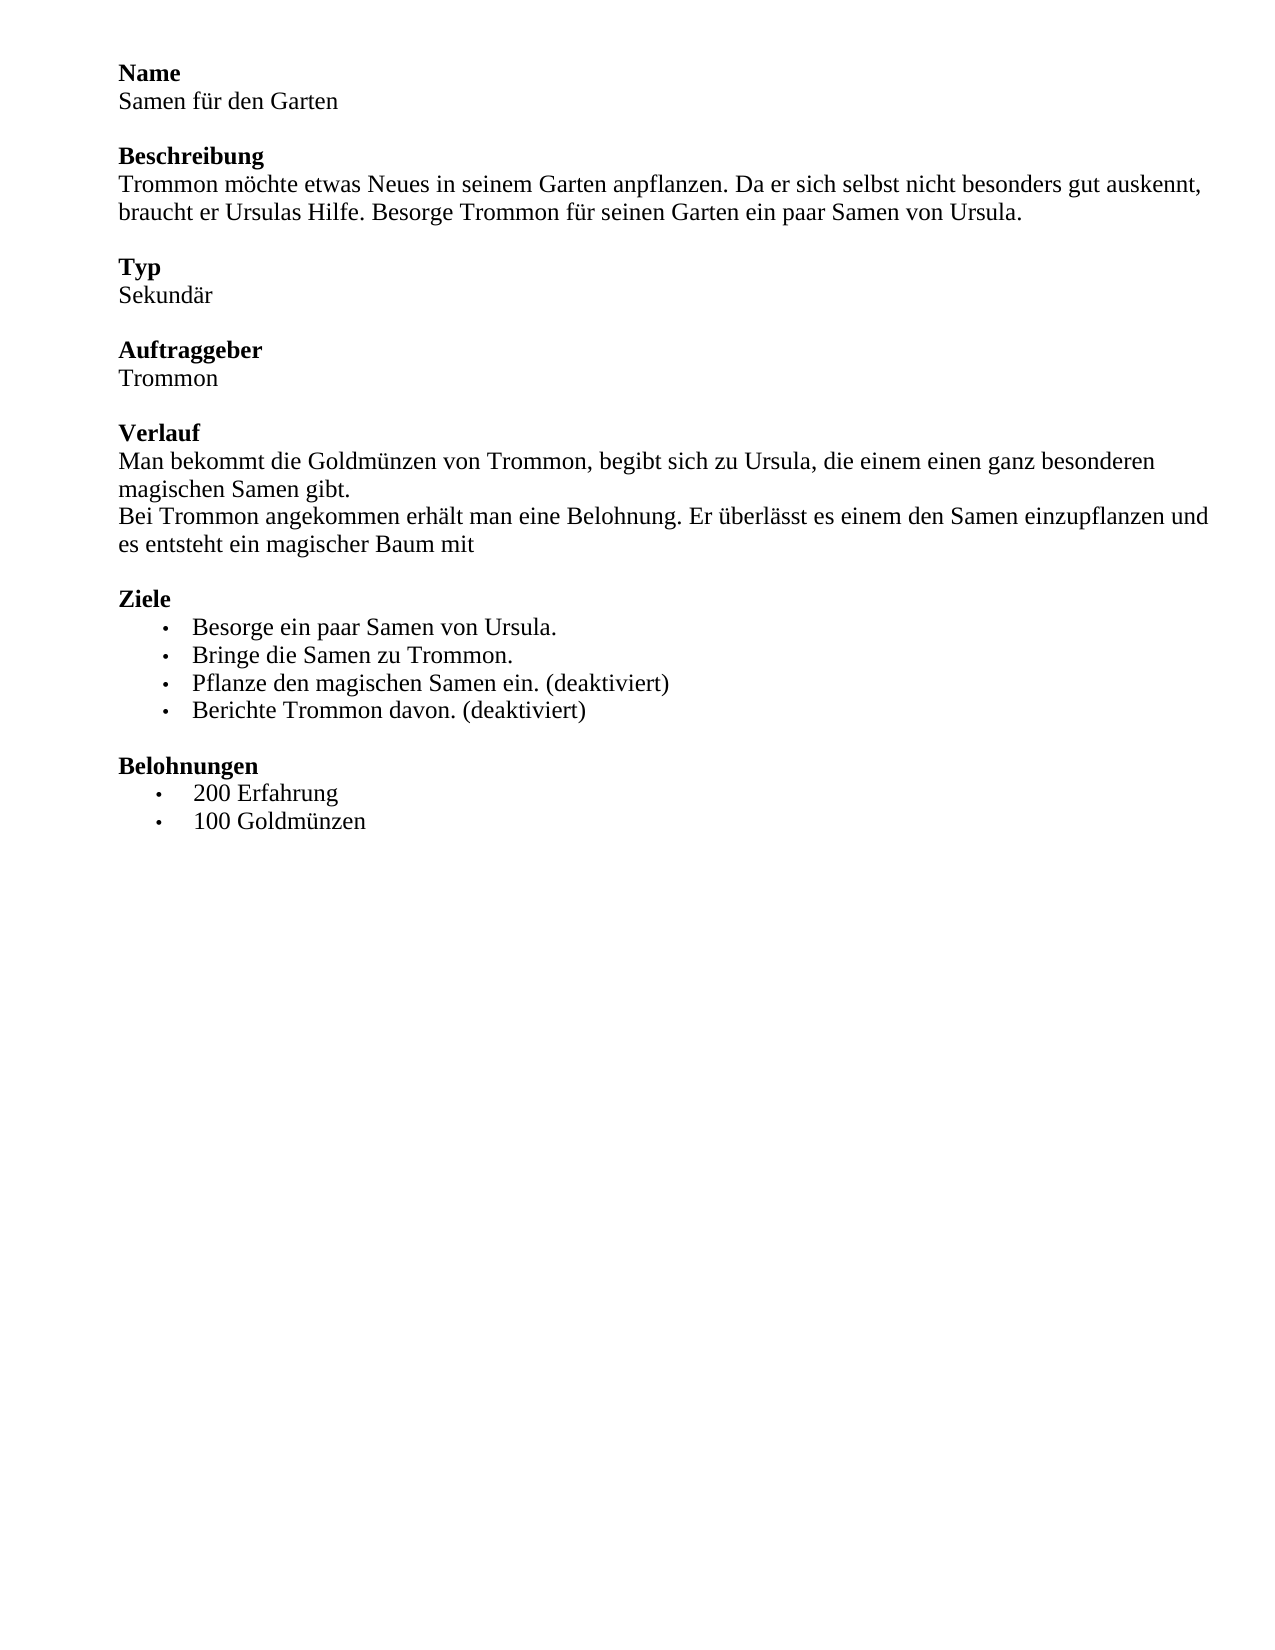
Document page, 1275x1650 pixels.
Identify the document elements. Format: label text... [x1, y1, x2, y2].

text Belohnungen [118, 752, 1216, 779]
text Auftraggeber [118, 336, 1216, 364]
text Samen für den Garten [118, 87, 1216, 114]
list Bringe die Samen zu Trommon. [162, 641, 1216, 669]
list Berichte Trommon davon. (deaktiviert) [162, 696, 1216, 724]
text Typ [118, 253, 1216, 281]
text Name [118, 59, 1216, 87]
text Trommon [118, 364, 1216, 392]
list Besorge ein paar Samen von Ursula. [162, 613, 1216, 641]
list 100 Goldmünzen [156, 807, 1216, 835]
list Pflanze den magischen Samen ein. (deaktiviert) [162, 669, 1216, 696]
text Verlauf [118, 419, 1216, 447]
text Sekundär [118, 281, 1216, 308]
text Man bekommt die Goldmünzen von Trommon, begibt sich zu Ursula, die einem einen ganz besonderen magischen Samen gibt. Bei Trommon angekommen erhält man eine Belohnung. Er überlässt es einem den Samen einzupflanzen und es entsteht ein magischer Baum mit [118, 447, 1216, 558]
text Trommon möchte etwas Neues in seinem Garten anpflanzen. Da er sich selbst nicht besonders gut auskennt, braucht er Ursulas Hilfe. Besorge Trommon für seinen Garten ein paar Samen von Ursula. [118, 170, 1216, 225]
text Beschreibung [118, 142, 1216, 170]
list 200 Erfahrung [156, 779, 1216, 807]
text Ziele [118, 586, 1216, 613]
